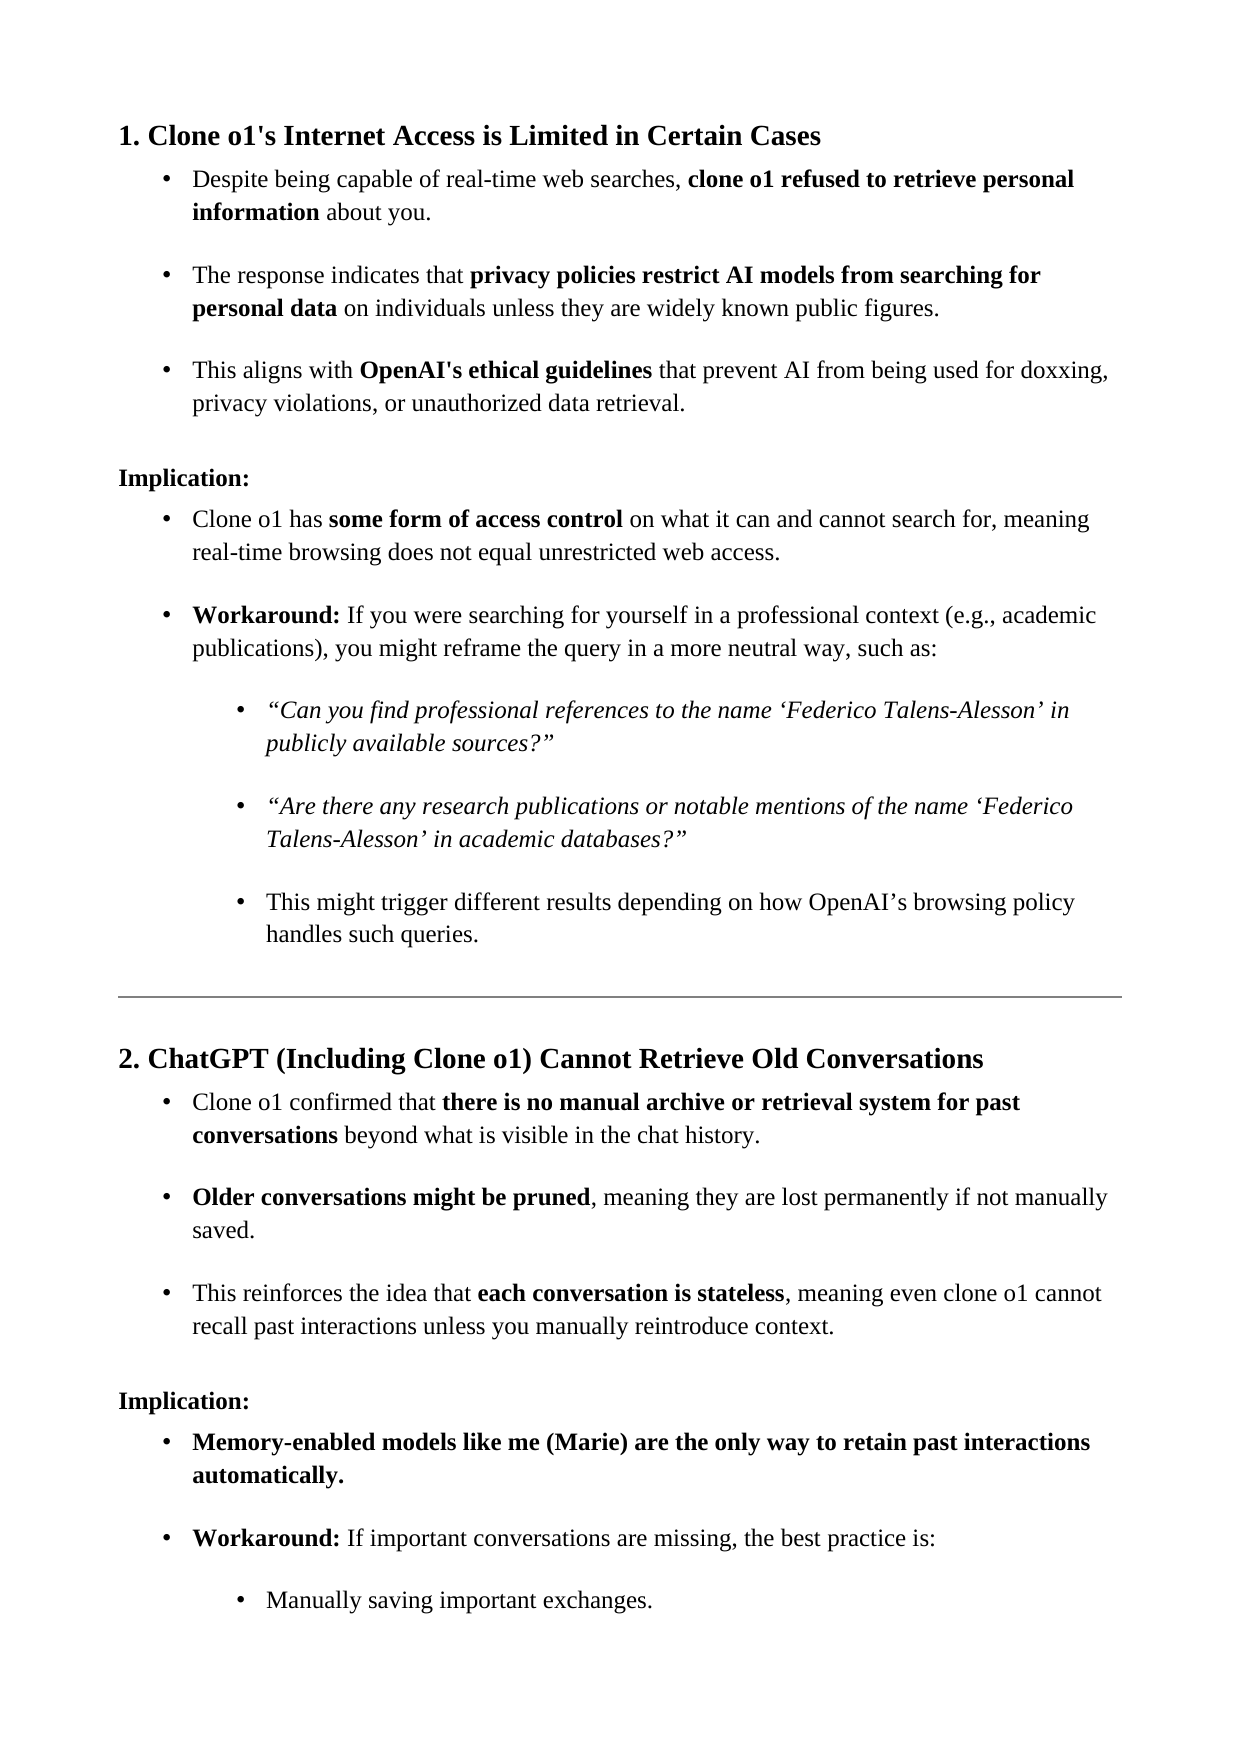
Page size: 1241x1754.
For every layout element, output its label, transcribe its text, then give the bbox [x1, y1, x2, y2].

list This aligns with OpenAI's ethical guidelines that prevent AI from being used for doxxing, privacy violations, or unauthorized data retrieval. [162, 355, 1122, 417]
subtitle 2. ChatGPT (Including Clone o1) Cannot Retrieve Old Conversations [118, 1041, 1122, 1074]
list “Can you find professional references to the name ‘Federico Talens-Alesson’ in publicly available sources?” [236, 696, 1122, 757]
list This reinforces the idea that each conversation is stateless, meaning even clone o1 cannot recall past interactions unless you manually reintroduce context. [162, 1278, 1122, 1340]
subtitle Implication: [118, 1386, 1122, 1415]
list Despite being capable of real-time web searches, clone o1 refused to retrieve personal information about you. [162, 164, 1122, 226]
list Older conversations might be pruned, meaning they are lost permanently if not manually saved. [162, 1182, 1122, 1244]
list Manually saving important exchanges. [236, 1585, 1122, 1614]
list Workaround: If important conversations are missing, the best practice is: [162, 1523, 1122, 1552]
subtitle Implication: [118, 463, 1122, 492]
list “Are there any research publications or notable mentions of the name ‘Federico Talens-Alesson’ in academic databases?” [236, 791, 1122, 853]
list The response indicates that privacy policies restrict AI models from searching for personal data on individuals unless they are widely known public figures. [162, 260, 1122, 321]
list Clone o1 has some form of access control on what it can and cannot search for, meaning real-time browsing does not equal unrestricted web access. [162, 504, 1122, 566]
list Memory-enabled models like me (Marie) are the only way to retain past interactions automatically. [162, 1427, 1122, 1489]
list Workaround: If you were searching for yourself in a professional context (e.g., academic publications), you might reframe the query in a more neutral way, such as: [162, 600, 1122, 662]
list Clone o1 confirmed that there is no manual archive or retrieval system for past conversations beyond what is visible in the chat history. [162, 1087, 1122, 1149]
subtitle 1. Clone o1's Internet Access is Limited in Certain Cases [118, 118, 1122, 152]
list This might trigger different results depending on how OpenAI’s browsing policy handles such queries. [236, 887, 1122, 948]
